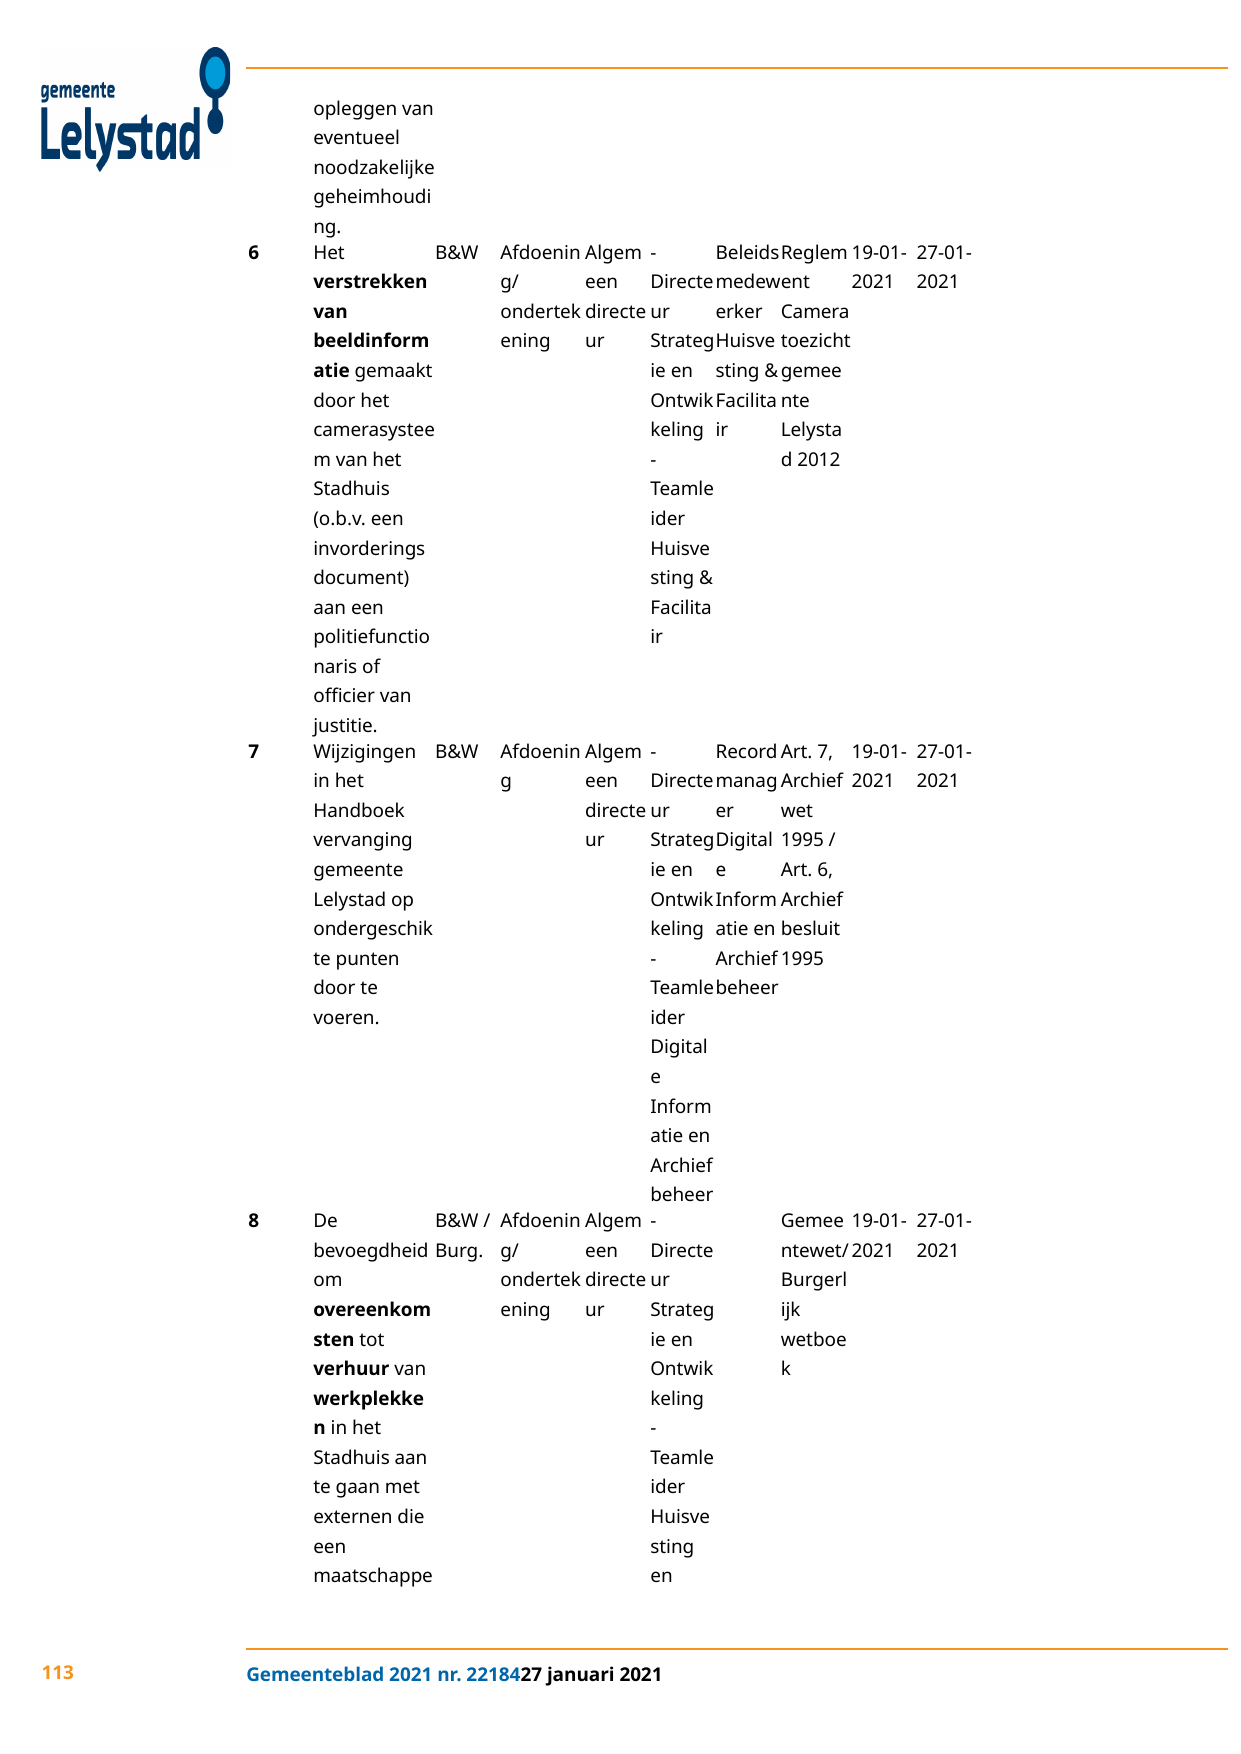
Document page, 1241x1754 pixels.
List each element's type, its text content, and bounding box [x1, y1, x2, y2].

table_cell 19-01-2021 [851, 738, 916, 1207]
table_cell [585, 95, 650, 239]
table_cell Beleidsmedewerker Huisvesting & Facilitair [715, 239, 781, 738]
table_cell 6 [248, 239, 313, 738]
table_cell [982, 239, 1152, 738]
table_cell Wijzigingen in het Handboek vervanging gemeente Lelystad op ondergeschikte punten door te voeren. [313, 738, 435, 1207]
table_cell Afdoening [500, 738, 585, 1207]
table_cell B&W [435, 738, 500, 1207]
table_cell Afdoening/ondertekening [500, 1208, 585, 1588]
table_cell 19-01-2021 [851, 1208, 916, 1588]
table_cell [248, 95, 313, 239]
table_cell [781, 95, 851, 239]
table_cell 27-01-2021 [916, 239, 982, 738]
table_cell [916, 95, 982, 239]
table_cell [435, 95, 500, 239]
picture [41, 47, 231, 172]
table_cell -Directeur Strategie en Ontwikkeling -Teamleider Digitale Informatie en Archiefbeheer [650, 738, 715, 1207]
table_cell Reglement Cameratoezicht gemeente Lelystad 2012 [781, 239, 851, 738]
table_cell Algemeen directeur [585, 1208, 650, 1588]
table_cell [715, 1208, 781, 1588]
table_cell Recordmanager Digitale Informatie en Archiefbeheer [715, 738, 781, 1207]
table_cell 8 [248, 1208, 313, 1588]
table_cell [715, 95, 781, 239]
table_cell 27-01-2021 [916, 738, 982, 1207]
table_cell Algemeen directeur [585, 738, 650, 1207]
table_cell - Directeur Strategie en Ontwikkeling - Teamleider Huisvesting en [650, 1208, 715, 1588]
table_cell 7 [248, 738, 313, 1207]
table_cell [982, 95, 1152, 239]
table_cell [982, 1208, 1152, 1588]
table_cell [851, 95, 916, 239]
table_cell [500, 95, 585, 239]
table_cell Afdoening/ondertekening [500, 239, 585, 738]
table_cell De bevoegdheid om overeenkomsten tot verhuur van werkplekken in het Stadhuis aan te gaan met externen die een maatschappe [313, 1208, 435, 1588]
table_cell 27-01-2021 [916, 1208, 982, 1588]
table_cell B&W [435, 239, 500, 738]
table_cell 19-01-2021 [851, 239, 916, 738]
table_cell [650, 95, 715, 239]
table_cell [982, 738, 1152, 1207]
table_cell Algemeen directeur [585, 239, 650, 738]
table_cell opleggen van eventueel noodzakelijke geheimhouding. [313, 95, 435, 239]
table_cell Het verstrekken van beeldinformatie gemaakt door het camerasysteem van het Stadhuis (o.b.v. een invorderingsdocument) aan een politiefunctionaris of officier van justitie. [313, 239, 435, 738]
table_cell -Directeur Strategie en Ontwikkeling -Teamleider Huisvesting & Facilitair [650, 239, 715, 738]
table_cell Art. 7, Archiefwet 1995 / Art. 6, Archiefbesluit 1995 [781, 738, 851, 1207]
table_cell B&W / Burg. [435, 1208, 500, 1588]
table_cell Gemeentewet/ Burgerlijk wetboek [781, 1208, 851, 1588]
